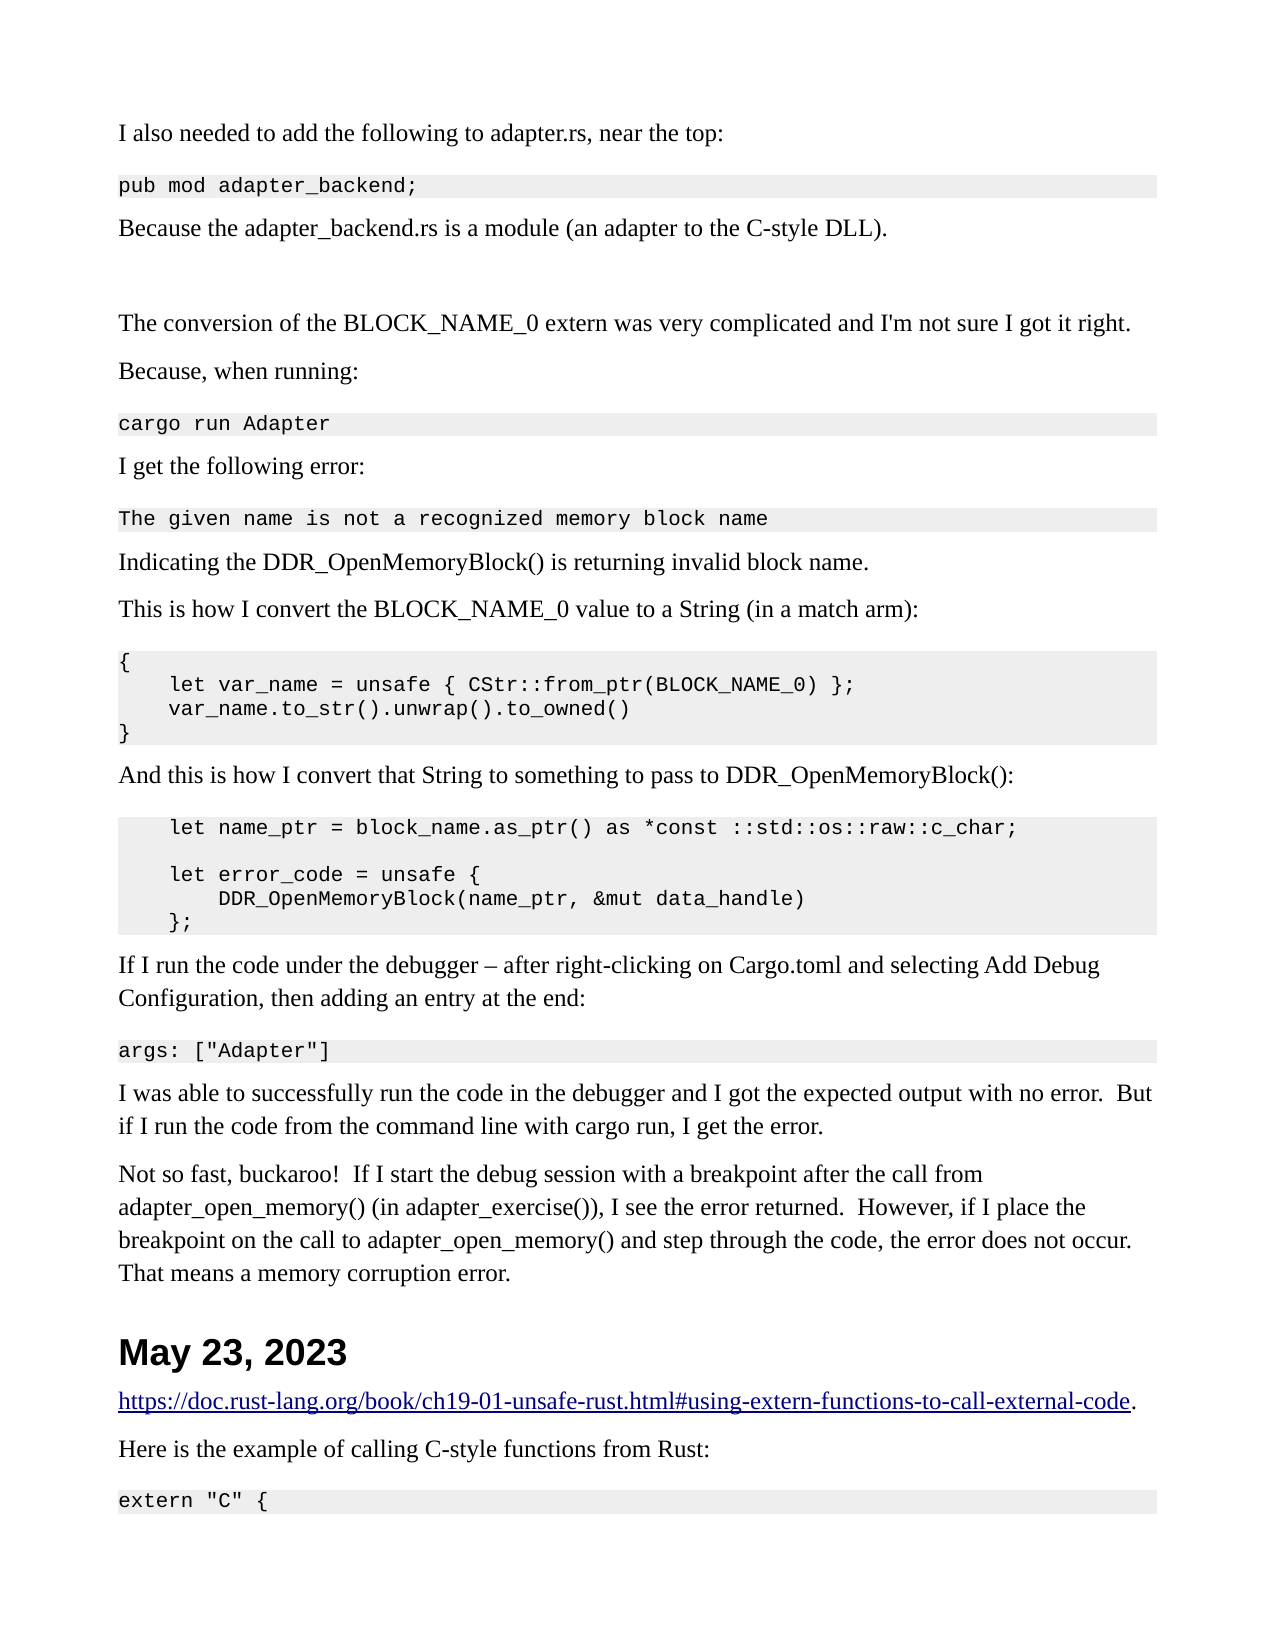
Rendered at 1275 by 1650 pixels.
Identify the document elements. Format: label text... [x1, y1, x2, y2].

text Indicating the DDR_OpenMemoryBlock() is returning invalid block name. [118, 547, 1157, 575]
text And this is how I convert that String to something to pass to DDR_OpenMemoryBlock(): [118, 760, 1157, 789]
text let var_name = unsafe { CStr::from_ptr(BLOCK_NAME_0) }; [118, 674, 1157, 698]
text I get the following error: [118, 451, 1157, 480]
subtitle May 23, 2023 [118, 1331, 1157, 1374]
text https://doc.rust-lang.org/book/ch19-01-unsafe-rust.html#using-extern-functions-to-call-external-code. [118, 1386, 1157, 1415]
text extern "C" { [118, 1490, 1157, 1514]
text var_name.to_str().unwrap().to_owned() [118, 698, 1157, 722]
text }; [118, 911, 1157, 935]
text The given name is not a recognized memory block name [118, 508, 1157, 532]
text args: ["Adapter"] [118, 1040, 1157, 1063]
text I was able to successfully run the code in the debugger and I got the expected output with no error. But if I run the code from the command line with cargo run, I get the error. [118, 1078, 1157, 1140]
text DDR_OpenMemoryBlock(name_ptr, &mut data_handle) [118, 888, 1157, 911]
text If I run the code under the debugger – after right-clicking on Cargo.toml and selecting Add Debug Configuration, then adding an entry at the end: [118, 950, 1157, 1012]
text Not so fast, buckaroo! If I start the debug session with a breakpoint after the call from adapter_open_memory() (in adapter_exercise()), I see the error returned. However, if I place the breakpoint on the call to adapter_open_memory() and step through the code, the error does not occur. That means a memory corruption error. [118, 1159, 1157, 1287]
text The conversion of the BLOCK_NAME_0 extern was very complicated and I'm not sure I got it right. [118, 308, 1157, 337]
text Here is the example of calling C-style functions from Rust: [118, 1434, 1157, 1463]
text Because the adapter_backend.rs is a module (an adapter to the C-style DLL). [118, 213, 1157, 242]
text let error_code = unsafe { [118, 864, 1157, 888]
text pub mod adapter_backend; [118, 175, 1157, 198]
text I also needed to add the following to adapter.rs, near the top: [118, 118, 1157, 147]
text } [118, 722, 1157, 745]
text Because, when running: [118, 356, 1157, 385]
text cargo run Adapter [118, 413, 1157, 436]
text let name_ptr = block_name.as_ptr() as *const ::std::os::raw::c_char; [118, 817, 1157, 841]
text { [118, 651, 1157, 674]
text This is how I convert the BLOCK_NAME_0 value to a String (in a match arm): [118, 594, 1157, 623]
